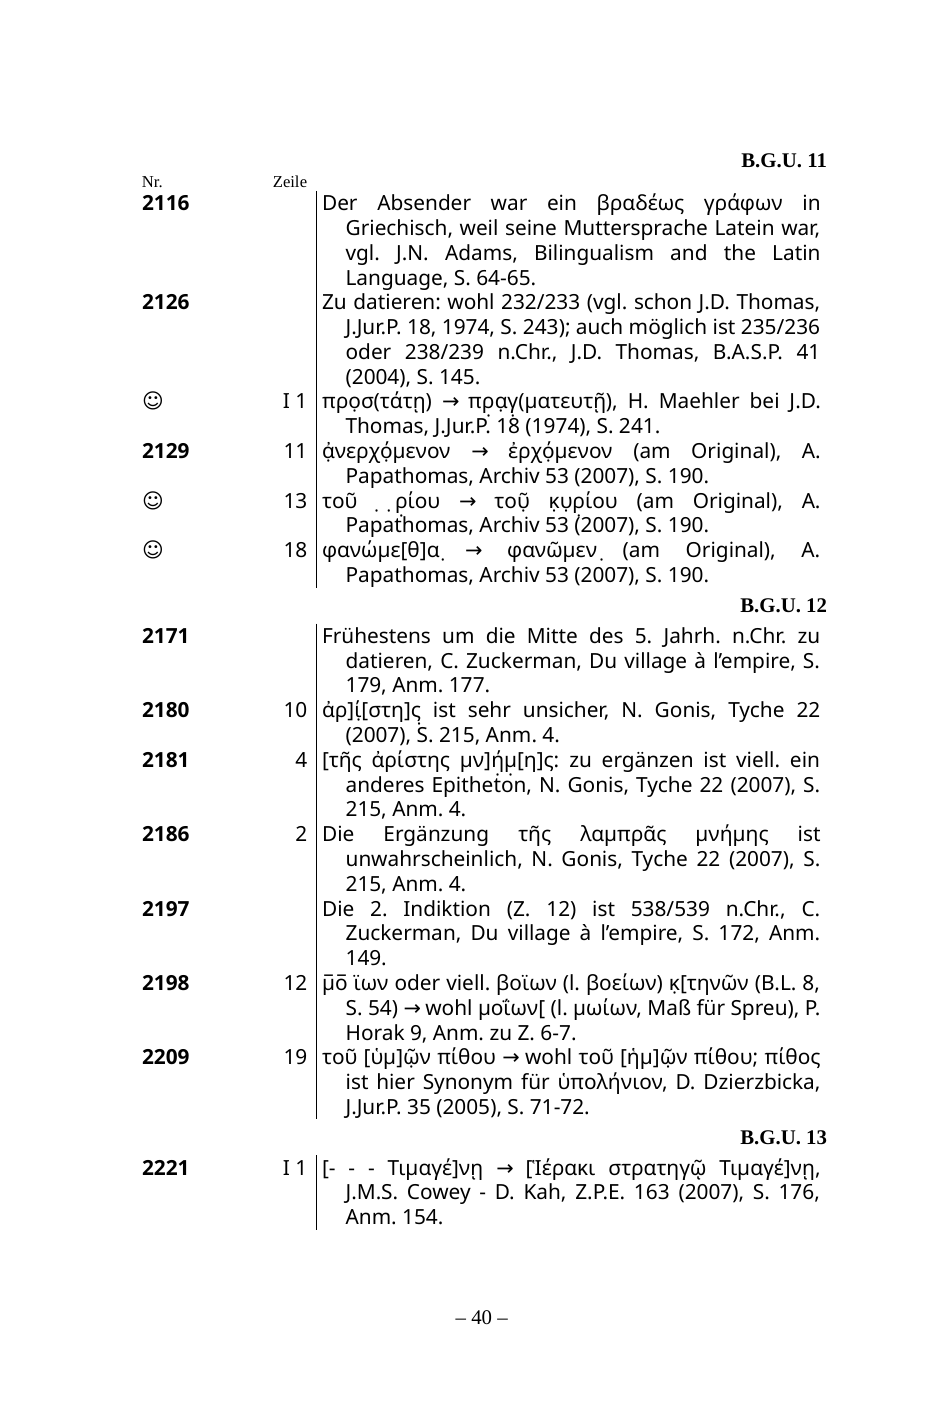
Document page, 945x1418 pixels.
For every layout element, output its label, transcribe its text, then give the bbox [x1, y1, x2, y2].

table_cell 2129 [136, 439, 224, 488]
table_cell 2209 [136, 1045, 224, 1119]
table_header 2171 [136, 624, 316, 698]
table_cell ☺ [136, 488, 224, 538]
table_cell τοῦ [ὑμ]ῶ̣ν πίθου → wohl τοῦ [ἡμ]ῶ̣ν πίθου; πίθος ist hier Synonym für ὑπολήνιον, D. Dzierzbicka, J.Jur.P. 35 (2005), S. 71-72. [317, 1045, 827, 1119]
table_cell 11 [224, 439, 316, 488]
table_header Frühestens um die Mitte des 5. Jahrh. n.Chr. zu datieren, C. Zuckerman, Du village à l’empire, S. 179, Anm. 177. [317, 624, 827, 698]
table_cell 2186 [136, 822, 224, 896]
subtitle B.G.U. 13 [136, 1125, 827, 1149]
table_cell 19 [224, 1045, 316, 1119]
table_cell Die Ergänzung τῆς λαμπρᾶς μνήμης ist unwahrscheinlich, N. Gonis, Tyche 22 (2007), S. 215, Anm. 4. [317, 822, 827, 896]
table_cell I 1 [224, 389, 316, 439]
table_cell 2197 [136, 896, 316, 971]
table_header 2221 [136, 1155, 224, 1229]
table_cell φανώμε[θ]α̣ → φανῶμεν̣ (am Original), A. Papathomas, Archiv 53 (2007), S. 190. [317, 538, 827, 587]
table_cell ἀρ]ί̣[στη]ς̣ ist sehr unsicher, N. Gonis, Tyche 22 (2007), S. 215, Anm. 4. [317, 698, 827, 747]
table_cell προ̣σ(τάτῃ) → πρ̣α̣γ̣(ματευτῇ), H. Maehler bei J.D. Thomas, J.Jur.P. 18 (1974), S. 241. [317, 389, 827, 439]
table_cell Die 2. Indiktion (Z. 12) ist 538/539 n.Chr., C. Zuckerman, Du village à l’empire, S. 172, Anm. 149. [317, 896, 827, 971]
table_cell Zu datieren: wohl 232/233 (vgl. schon J.D. Thomas, J.Jur.P. 18, 1974, S. 243); auch möglich ist 235/236 oder 238/239 n.Chr., J.D. Thomas, B.A.S.P. 41 (2004), S. 145. [317, 290, 827, 389]
table_header I 1 [224, 1155, 316, 1229]
table_header [- - - Τιμαγέ]νῃ → [Ἱέρακι στρατηγῷ Τιμαγέ]νῃ, J.M.S. Cowey - D. Kah, Z.P.E. 163 (2007), S. 176, Anm. 154. [317, 1155, 827, 1229]
table_cell 2 [224, 822, 316, 896]
table_cell 2198 [136, 971, 224, 1045]
subtitle B.G.U. 12 [136, 593, 827, 617]
table_cell ἀ̣νερχό̣μενον → ἐρχό̣μενον (am Original), A. Papathomas, Archiv 53 (2007), S. 190. [317, 439, 827, 488]
table_cell Der Absender war ein βραδέως γράφων in Griechisch, weil seine Muttersprache Latein war, vgl. J.N. Adams, Bilingualism and the Latin Language, S. 64-65. [317, 191, 827, 290]
table_cell [τῆς ἀρίστης μν]ή̣μ̣[η]ς: zu ergänzen ist viell. ein anderes Epitheton, N. Gonis, Tyche 22 (2007), S. 215, Anm. 4. [317, 748, 827, 822]
table_cell 12 [224, 971, 316, 1045]
table_cell ☺ [136, 389, 224, 439]
table_cell τοῦ ̣ ̣ρ̣ίου → τοῦ̣ κ̣υ̣ρ̣ίου (am Original), A. Papathomas, Archiv 53 (2007), S. 190. [317, 488, 827, 538]
table_cell 10 [224, 698, 316, 747]
table_cell 2116 [136, 191, 316, 290]
table_cell 4 [224, 748, 316, 822]
table_cell 2126 [136, 290, 316, 389]
table_cell 2180 [136, 698, 224, 747]
table_cell 13 [224, 488, 316, 538]
table_cell ☺ [136, 538, 224, 587]
table_cell μ̅ο̅ ϊων oder viell. βοϊων (l. βοείων) κ̣[τηνῶν (B.L. 8, S. 54) → wohl μοΐων[ (l. μωίων, Maß für Spreu), P. Horak 9, Anm. zu Z. 6-7. [317, 971, 827, 1045]
table_cell 18 [224, 538, 316, 587]
table_cell 2181 [136, 748, 224, 822]
